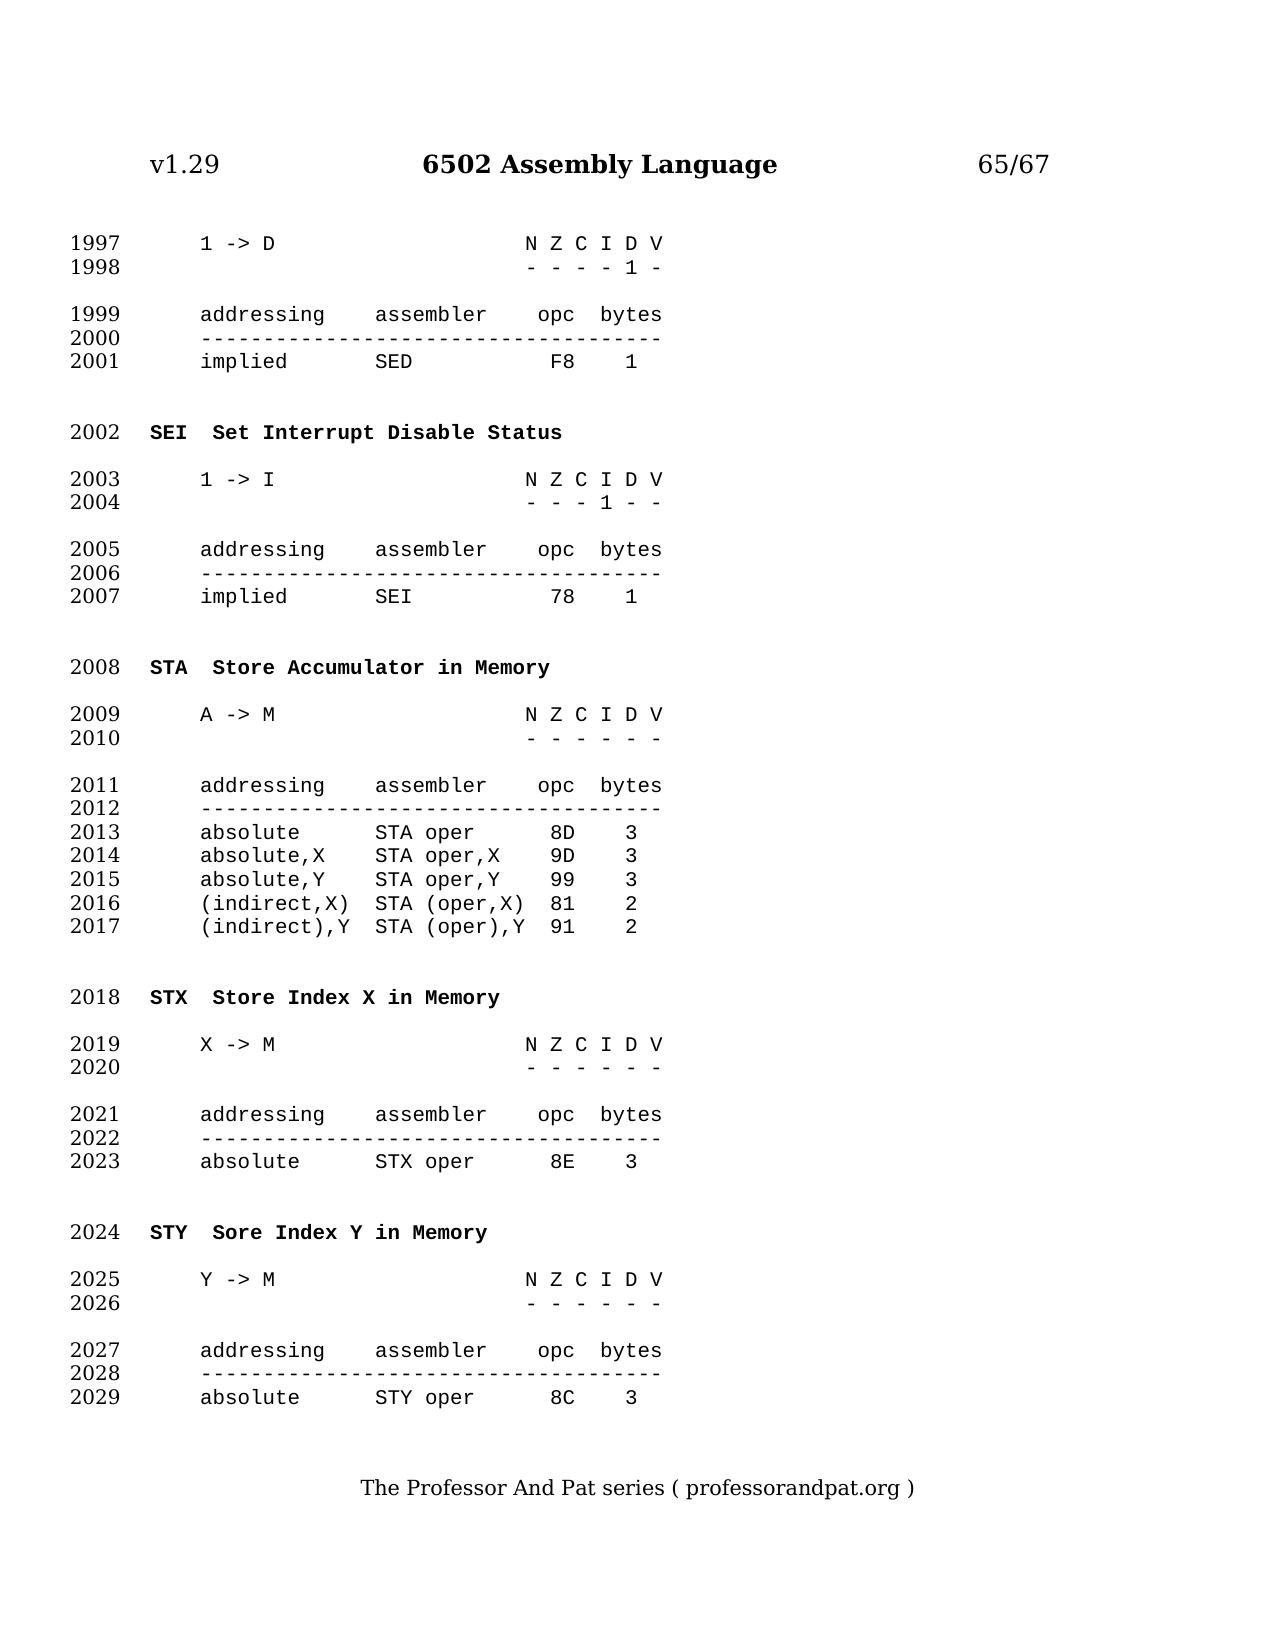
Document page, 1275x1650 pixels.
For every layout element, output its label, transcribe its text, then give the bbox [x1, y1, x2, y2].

text STA Store Accumulator in Memory [150, 657, 1125, 681]
text - - - 1 - - [150, 492, 1125, 516]
text (indirect),Y STA (oper),Y 91 2 [150, 916, 1125, 940]
text ------------------------------------- [150, 798, 1125, 822]
text X -> M N Z C I D V [150, 1034, 1125, 1057]
text implied SED F8 1 [150, 351, 1125, 375]
text 1 -> I N Z C I D V [150, 469, 1125, 492]
text addressing assembler opc bytes [150, 1104, 1125, 1128]
text ------------------------------------- [150, 1363, 1125, 1387]
text STY Sore Index Y in Memory [150, 1222, 1125, 1246]
text - - - - - - [150, 728, 1125, 751]
text - - - - - - [150, 1057, 1125, 1081]
text addressing assembler opc bytes [150, 1340, 1125, 1363]
text implied SEI 78 1 [150, 587, 1125, 610]
text ------------------------------------- [150, 563, 1125, 587]
text SEI Set Interrupt Disable Status [150, 422, 1125, 445]
text ------------------------------------- [150, 1128, 1125, 1152]
text 1 -> D N Z C I D V [150, 233, 1125, 257]
text absolute STY oper 8C 3 [150, 1387, 1125, 1411]
text absolute,X STA oper,X 9D 3 [150, 846, 1125, 869]
text - - - - 1 - [150, 257, 1125, 281]
text STX Store Index X in Memory [150, 987, 1125, 1010]
text absolute STX oper 8E 3 [150, 1152, 1125, 1175]
text absolute STA oper 8D 3 [150, 822, 1125, 846]
text addressing assembler opc bytes [150, 775, 1125, 798]
text Y -> M N Z C I D V [150, 1269, 1125, 1293]
text - - - - - - [150, 1293, 1125, 1316]
text absolute,Y STA oper,Y 99 3 [150, 869, 1125, 893]
text A -> M N Z C I D V [150, 704, 1125, 728]
text (indirect,X) STA (oper,X) 81 2 [150, 893, 1125, 916]
text addressing assembler opc bytes [150, 539, 1125, 563]
text ------------------------------------- [150, 328, 1125, 351]
text addressing assembler opc bytes [150, 304, 1125, 328]
